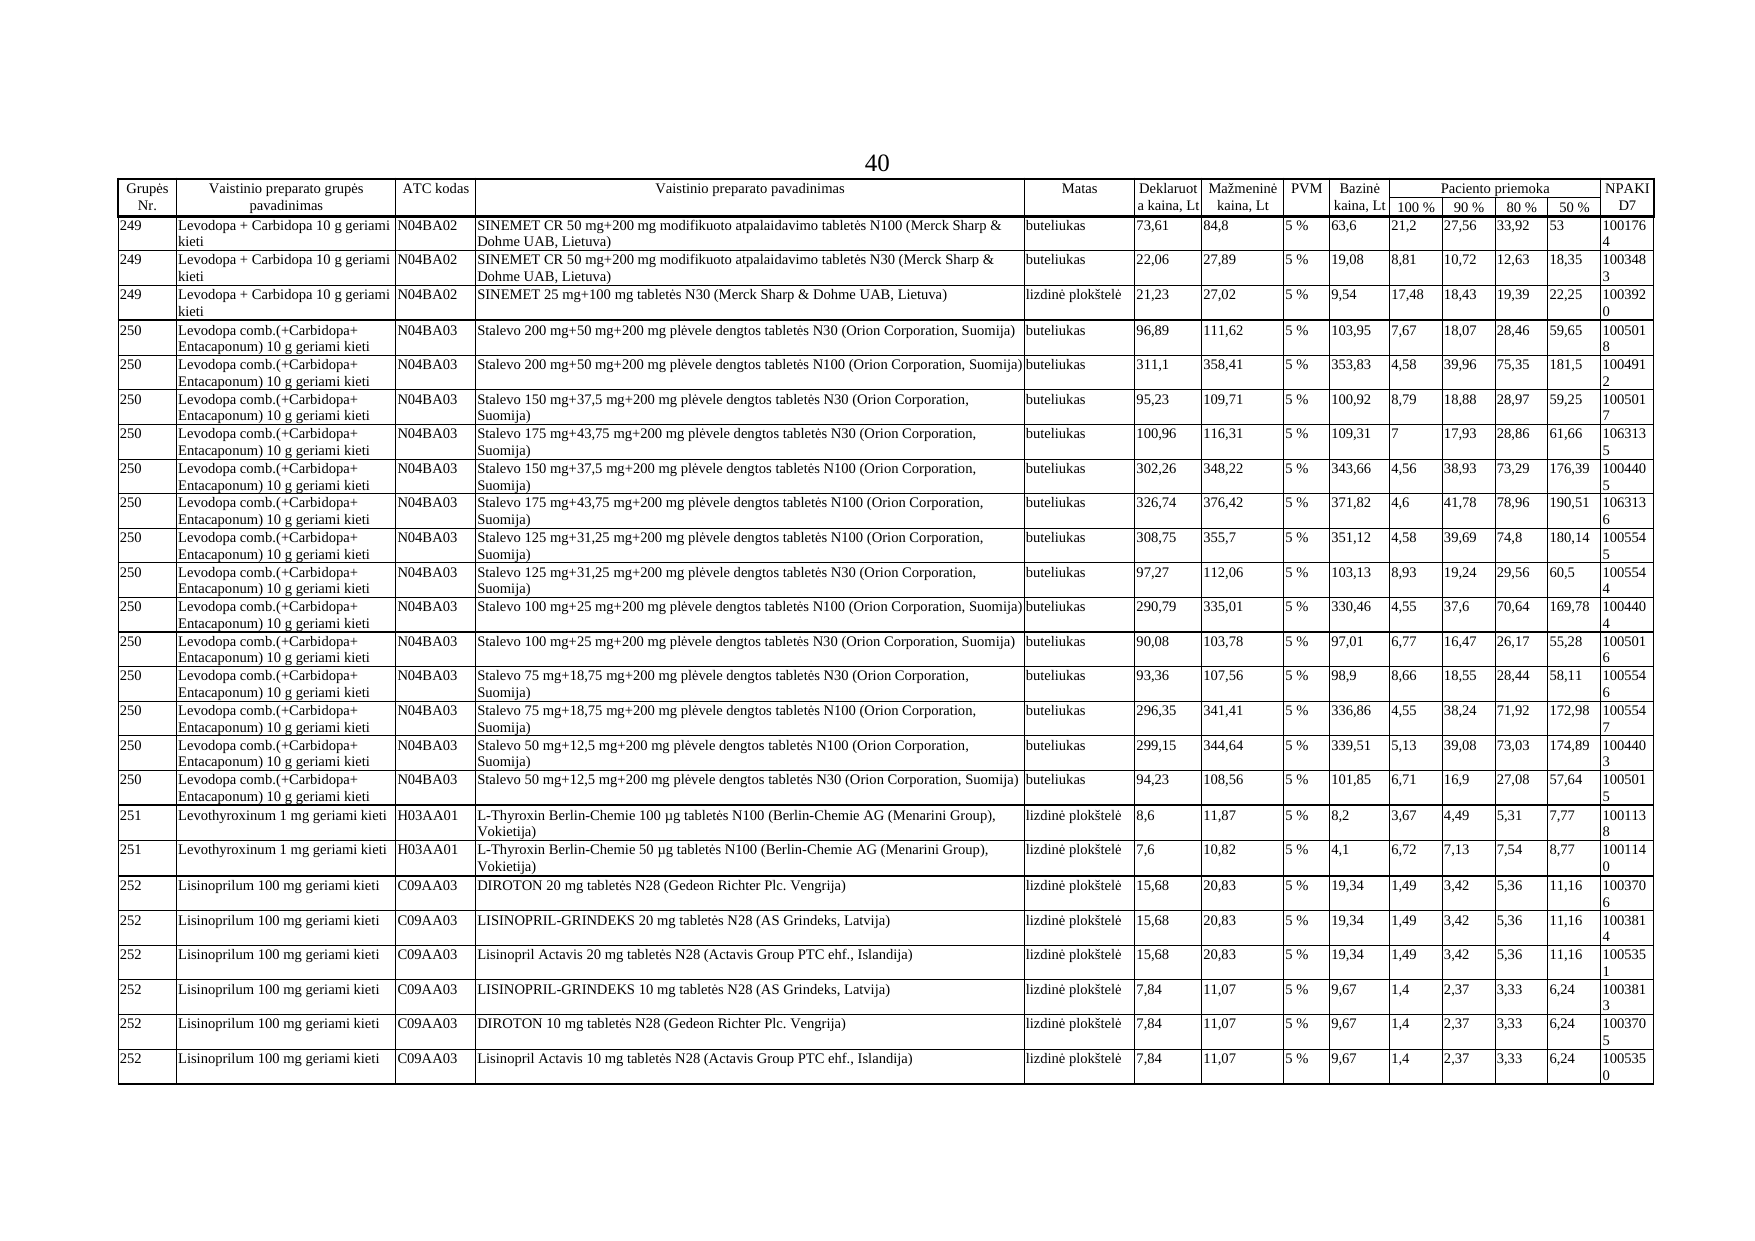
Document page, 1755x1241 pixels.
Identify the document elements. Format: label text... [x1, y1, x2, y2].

table_header NPAKID7 [1601, 180, 1653, 215]
table_cell 41,78 [1443, 494, 1495, 528]
table_cell 5 % [1284, 494, 1329, 528]
table_cell C09AA03 [396, 980, 475, 1014]
table_cell 18,07 [1443, 321, 1495, 355]
table_cell lizdinė plokštelė [1025, 1015, 1134, 1048]
table_cell 1005018 [1601, 321, 1653, 355]
table_cell 27,56 [1443, 218, 1495, 250]
table_cell lizdinė plokštelė [1025, 946, 1134, 979]
table_cell Levodopa comb.(+Carbidopa+ Entacaponum) 10 g geriami kieti [177, 356, 395, 389]
table_cell 1005016 [1601, 633, 1653, 666]
table_cell lizdinė plokštelė [1025, 911, 1134, 945]
table_cell SINEMET CR 50 mg+200 mg modifikuoto atpalaidavimo tabletės N30 (Merck Sharp & Dohme UAB, Lietuva) [476, 251, 1024, 284]
table_cell 17,93 [1443, 425, 1495, 458]
table_cell 27,02 [1202, 286, 1283, 319]
table_cell buteliukas [1025, 598, 1134, 631]
table_cell 250 [119, 702, 176, 735]
table_cell 78,96 [1496, 494, 1547, 528]
table_cell 4,6 [1390, 494, 1442, 528]
table_cell 109,71 [1202, 390, 1283, 424]
table_cell 8,6 [1135, 806, 1201, 840]
table_cell 18,55 [1443, 667, 1495, 701]
table_cell lizdinė plokštelė [1025, 286, 1134, 319]
table_cell lizdinė plokštelė [1025, 841, 1134, 874]
table_cell 111,62 [1202, 321, 1283, 355]
table_cell 19,39 [1496, 286, 1547, 319]
table_cell 20,83 [1202, 877, 1283, 910]
table_cell Lisinoprilum 100 mg geriami kieti [177, 1015, 395, 1048]
table_cell Levodopa comb.(+Carbidopa+ Entacaponum) 10 g geriami kieti [177, 321, 395, 355]
table_cell Levodopa + Carbidopa 10 g geriami kieti [177, 218, 395, 250]
table_cell 97,27 [1135, 563, 1201, 597]
table_cell 371,82 [1330, 494, 1389, 528]
table_cell 103,78 [1202, 633, 1283, 666]
table_cell 250 [119, 667, 176, 701]
table_header Matas [1025, 180, 1134, 215]
table_cell 7,54 [1496, 841, 1547, 874]
table_cell 1063135 [1601, 425, 1653, 458]
table_cell 348,22 [1202, 460, 1283, 493]
table_cell Stalevo 175 mg+43,75 mg+200 mg plėvele dengtos tabletės N100 (Orion Corporation, Suomija) [476, 494, 1024, 528]
table_cell Lisinoprilum 100 mg geriami kieti [177, 1050, 395, 1083]
table_cell N04BA03 [396, 736, 475, 770]
table_cell buteliukas [1025, 321, 1134, 355]
table_cell 5,36 [1496, 877, 1547, 910]
table_cell 4,58 [1390, 529, 1442, 562]
table_cell 5 % [1284, 425, 1329, 458]
table_cell 172,98 [1548, 702, 1600, 735]
table_cell buteliukas [1025, 218, 1134, 250]
table_cell 1003814 [1601, 911, 1653, 945]
table_cell 9,67 [1330, 1015, 1389, 1048]
table_cell 5 % [1284, 1050, 1329, 1083]
table_cell 3,67 [1390, 806, 1442, 840]
table_cell 4,55 [1390, 702, 1442, 735]
table_cell 1001140 [1601, 841, 1653, 874]
table_cell 252 [119, 946, 176, 979]
table_cell 4,49 [1443, 806, 1495, 840]
table_cell 3,33 [1496, 1050, 1547, 1083]
table_cell Stalevo 200 mg+50 mg+200 mg plėvele dengtos tabletės N100 (Orion Corporation, Suomija) [476, 356, 1024, 389]
table_cell Levodopa comb.(+Carbidopa+ Entacaponum) 10 g geriami kieti [177, 390, 395, 424]
table_cell Levodopa comb.(+Carbidopa+ Entacaponum) 10 g geriami kieti [177, 494, 395, 528]
table_cell 6,71 [1390, 771, 1442, 804]
table_cell 4,58 [1390, 356, 1442, 389]
table_cell 16,47 [1443, 633, 1495, 666]
table_cell 251 [119, 806, 176, 840]
table_cell 1005546 [1601, 667, 1653, 701]
table_cell N04BA03 [396, 667, 475, 701]
table_cell 302,26 [1135, 460, 1201, 493]
table_cell 296,35 [1135, 702, 1201, 735]
table_cell 90,08 [1135, 633, 1201, 666]
table_cell 11,07 [1202, 1050, 1283, 1083]
table_cell 5,36 [1496, 946, 1547, 979]
table_cell 38,24 [1443, 702, 1495, 735]
table_cell 341,41 [1202, 702, 1283, 735]
table_cell 5 % [1284, 529, 1329, 562]
table_cell Stalevo 125 mg+31,25 mg+200 mg plėvele dengtos tabletės N30 (Orion Corporation, Suomija) [476, 563, 1024, 597]
table_cell 73,29 [1496, 460, 1547, 493]
table_cell N04BA03 [396, 529, 475, 562]
table_cell 19,24 [1443, 563, 1495, 597]
table_cell 250 [119, 529, 176, 562]
table_cell 11,16 [1548, 911, 1600, 945]
table_cell 8,66 [1390, 667, 1442, 701]
table_cell 5 % [1284, 980, 1329, 1014]
table_cell H03AA01 [396, 841, 475, 874]
table_cell Stalevo 75 mg+18,75 mg+200 mg plėvele dengtos tabletės N30 (Orion Corporation, Suomija) [476, 667, 1024, 701]
table_cell 249 [119, 286, 176, 319]
table_cell H03AA01 [396, 806, 475, 840]
table_cell 6,24 [1548, 1015, 1600, 1048]
table_cell 28,97 [1496, 390, 1547, 424]
table_cell 1005015 [1601, 771, 1653, 804]
table_cell 250 [119, 736, 176, 770]
table_cell N04BA03 [396, 321, 475, 355]
table_cell 19,34 [1330, 946, 1389, 979]
table_cell 26,17 [1496, 633, 1547, 666]
table_cell 100 % [1390, 198, 1442, 215]
table_cell LISINOPRIL-GRINDEKS 20 mg tabletės N28 (AS Grindeks, Latvija) [476, 911, 1024, 945]
table_cell 344,64 [1202, 736, 1283, 770]
table_cell 3,33 [1496, 980, 1547, 1014]
table_cell 73,61 [1135, 218, 1201, 250]
table_cell 1001138 [1601, 806, 1653, 840]
table_cell 5,13 [1390, 736, 1442, 770]
table_cell 11,07 [1202, 1015, 1283, 1048]
table_cell 59,65 [1548, 321, 1600, 355]
table_cell buteliukas [1025, 736, 1134, 770]
table_cell 15,68 [1135, 946, 1201, 979]
table_cell 108,56 [1202, 771, 1283, 804]
table_cell 5 % [1284, 321, 1329, 355]
table_cell Levothyroxinum 1 mg geriami kieti [177, 806, 395, 840]
table_cell 95,23 [1135, 390, 1201, 424]
table_cell N04BA03 [396, 563, 475, 597]
table_cell 1063136 [1601, 494, 1653, 528]
table_cell 39,96 [1443, 356, 1495, 389]
table_cell 5 % [1284, 460, 1329, 493]
table_cell buteliukas [1025, 529, 1134, 562]
table_cell 57,64 [1548, 771, 1600, 804]
table_cell 58,11 [1548, 667, 1600, 701]
table_cell 5 % [1284, 911, 1329, 945]
table_cell 28,46 [1496, 321, 1547, 355]
table_header ATC kodas [396, 180, 475, 215]
table_cell 22,25 [1548, 286, 1600, 319]
table_cell 5 % [1284, 702, 1329, 735]
table_cell 1005350 [1601, 1050, 1653, 1083]
table_cell 3,42 [1443, 946, 1495, 979]
table_cell 21,2 [1390, 218, 1442, 250]
table_cell Stalevo 100 mg+25 mg+200 mg plėvele dengtos tabletės N30 (Orion Corporation, Suomija) [476, 633, 1024, 666]
table_cell 6,24 [1548, 1050, 1600, 1083]
table_cell buteliukas [1025, 563, 1134, 597]
table_cell C09AA03 [396, 877, 475, 910]
table_cell buteliukas [1025, 390, 1134, 424]
table_cell 11,87 [1202, 806, 1283, 840]
table_cell C09AA03 [396, 911, 475, 945]
table_cell 326,74 [1135, 494, 1201, 528]
table_cell 9,54 [1330, 286, 1389, 319]
table_cell lizdinė plokštelė [1025, 806, 1134, 840]
table_cell 250 [119, 633, 176, 666]
table_cell 250 [119, 460, 176, 493]
table_cell Levodopa comb.(+Carbidopa+ Entacaponum) 10 g geriami kieti [177, 460, 395, 493]
table_cell 94,23 [1135, 771, 1201, 804]
table_cell 7,13 [1443, 841, 1495, 874]
table_cell SINEMET 25 mg+100 mg tabletės N30 (Merck Sharp & Dohme UAB, Lietuva) [476, 286, 1024, 319]
table_cell C09AA03 [396, 1015, 475, 1048]
table_cell Levodopa comb.(+Carbidopa+ Entacaponum) 10 g geriami kieti [177, 771, 395, 804]
table_cell 252 [119, 911, 176, 945]
table_header Bazinė kaina, Lt [1330, 180, 1389, 215]
table_cell 7,84 [1135, 980, 1201, 1014]
table_cell 33,92 [1496, 218, 1547, 250]
table_cell Levodopa comb.(+Carbidopa+ Entacaponum) 10 g geriami kieti [177, 736, 395, 770]
table_cell 1,4 [1390, 1015, 1442, 1048]
table_cell 251 [119, 841, 176, 874]
table_cell 8,93 [1390, 563, 1442, 597]
table_cell 27,89 [1202, 251, 1283, 284]
table_cell Stalevo 50 mg+12,5 mg+200 mg plėvele dengtos tabletės N30 (Orion Corporation, Suomija) [476, 771, 1024, 804]
table_cell 5 % [1284, 563, 1329, 597]
table_cell 53 [1548, 218, 1600, 250]
table_cell C09AA03 [396, 946, 475, 979]
table_cell 16,9 [1443, 771, 1495, 804]
table_cell buteliukas [1025, 460, 1134, 493]
table_cell Levodopa + Carbidopa 10 g geriami kieti [177, 286, 395, 319]
table_cell Levodopa comb.(+Carbidopa+ Entacaponum) 10 g geriami kieti [177, 667, 395, 701]
table_cell 5,31 [1496, 806, 1547, 840]
table_cell L-Thyroxin Berlin-Chemie 100 µg tabletės N100 (Berlin-Chemie AG (Menarini Group), Vokietija) [476, 806, 1024, 840]
table_cell 250 [119, 425, 176, 458]
table_cell 10,72 [1443, 251, 1495, 284]
table_cell N04BA02 [396, 218, 475, 250]
table_cell 4,1 [1330, 841, 1389, 874]
table_cell 330,46 [1330, 598, 1389, 631]
table_cell 181,5 [1548, 356, 1600, 389]
table_cell lizdinė plokštelė [1025, 877, 1134, 910]
table_cell 1003920 [1601, 286, 1653, 319]
table_cell L-Thyroxin Berlin-Chemie 50 µg tabletės N100 (Berlin-Chemie AG (Menarini Group), Vokietija) [476, 841, 1024, 874]
table_cell N04BA03 [396, 771, 475, 804]
table_cell Stalevo 100 mg+25 mg+200 mg plėvele dengtos tabletės N100 (Orion Corporation, Suomija) [476, 598, 1024, 631]
table_cell 37,6 [1443, 598, 1495, 631]
table_cell 11,16 [1548, 946, 1600, 979]
table_cell 50 % [1548, 198, 1600, 215]
table_cell Stalevo 150 mg+37,5 mg+200 mg plėvele dengtos tabletės N100 (Orion Corporation, Suomija) [476, 460, 1024, 493]
table_cell N04BA03 [396, 633, 475, 666]
table_cell 11,07 [1202, 980, 1283, 1014]
table_cell 3,42 [1443, 877, 1495, 910]
table_cell 8,79 [1390, 390, 1442, 424]
table_cell 180,14 [1548, 529, 1600, 562]
table_cell lizdinė plokštelė [1025, 1050, 1134, 1083]
table_cell 5 % [1284, 633, 1329, 666]
table_cell 6,24 [1548, 980, 1600, 1014]
table_cell 38,93 [1443, 460, 1495, 493]
table_cell N04BA03 [396, 460, 475, 493]
table_cell 27,08 [1496, 771, 1547, 804]
table_cell 96,89 [1135, 321, 1201, 355]
table_cell 1001764 [1601, 218, 1653, 250]
table_cell 1003813 [1601, 980, 1653, 1014]
table_cell N04BA02 [396, 286, 475, 319]
table_cell 18,35 [1548, 251, 1600, 284]
table_cell 1004912 [1601, 356, 1653, 389]
table_cell 250 [119, 356, 176, 389]
table_cell 176,39 [1548, 460, 1600, 493]
table_cell 5 % [1284, 946, 1329, 979]
table_cell 8,2 [1330, 806, 1389, 840]
table_header Vaistinio preparato grupės pavadinimas [177, 180, 395, 215]
table_cell 1005017 [1601, 390, 1653, 424]
table_cell 308,75 [1135, 529, 1201, 562]
table_cell 90 % [1443, 198, 1495, 215]
table_cell 252 [119, 877, 176, 910]
table_cell 20,83 [1202, 946, 1283, 979]
table_cell 39,08 [1443, 736, 1495, 770]
table_cell 249 [119, 218, 176, 250]
table_cell 252 [119, 1050, 176, 1083]
table_cell 311,1 [1135, 356, 1201, 389]
table_cell DIROTON 10 mg tabletės N28 (Gedeon Richter Plc. Vengrija) [476, 1015, 1024, 1048]
table_header Deklaruota kaina, Lt [1135, 180, 1201, 215]
table_cell 97,01 [1330, 633, 1389, 666]
table_cell 1005544 [1601, 563, 1653, 597]
table_cell 15,68 [1135, 911, 1201, 945]
table_cell 17,48 [1390, 286, 1442, 319]
table_cell 250 [119, 321, 176, 355]
table_cell 100,92 [1330, 390, 1389, 424]
table_cell 343,66 [1330, 460, 1389, 493]
table_cell 55,28 [1548, 633, 1600, 666]
table_cell 7,67 [1390, 321, 1442, 355]
table_cell 39,69 [1443, 529, 1495, 562]
table_cell 73,03 [1496, 736, 1547, 770]
table_cell 169,78 [1548, 598, 1600, 631]
table_cell 101,85 [1330, 771, 1389, 804]
table_cell 7,77 [1548, 806, 1600, 840]
table_cell 5 % [1284, 877, 1329, 910]
table_cell 19,34 [1330, 877, 1389, 910]
table_cell 74,8 [1496, 529, 1547, 562]
table_cell 1005351 [1601, 946, 1653, 979]
table_cell buteliukas [1025, 251, 1134, 284]
table_header Paciento priemoka [1390, 180, 1600, 197]
table_cell 3,42 [1443, 911, 1495, 945]
table_cell 1,49 [1390, 877, 1442, 910]
table_cell 116,31 [1202, 425, 1283, 458]
table_cell N04BA03 [396, 598, 475, 631]
table_cell N04BA03 [396, 356, 475, 389]
table_cell 2,37 [1443, 1050, 1495, 1083]
table_cell 6,72 [1390, 841, 1442, 874]
table_cell 12,63 [1496, 251, 1547, 284]
table_cell buteliukas [1025, 425, 1134, 458]
table_cell 61,66 [1548, 425, 1600, 458]
table_cell 1,4 [1390, 980, 1442, 1014]
table_cell Stalevo 175 mg+43,75 mg+200 mg plėvele dengtos tabletės N30 (Orion Corporation, Suomija) [476, 425, 1024, 458]
table_cell 252 [119, 980, 176, 1014]
table_cell 109,31 [1330, 425, 1389, 458]
table_cell 335,01 [1202, 598, 1283, 631]
table_cell Stalevo 50 mg+12,5 mg+200 mg plėvele dengtos tabletės N100 (Orion Corporation, Suomija) [476, 736, 1024, 770]
table_cell 28,86 [1496, 425, 1547, 458]
table_cell 18,88 [1443, 390, 1495, 424]
table_cell 21,23 [1135, 286, 1201, 319]
table_cell 5 % [1284, 218, 1329, 250]
table_cell 174,89 [1548, 736, 1600, 770]
table_cell 290,79 [1135, 598, 1201, 631]
table_cell 3,33 [1496, 1015, 1547, 1048]
table_cell buteliukas [1025, 494, 1134, 528]
table_cell Lisinoprilum 100 mg geriami kieti [177, 946, 395, 979]
table_cell 358,41 [1202, 356, 1283, 389]
table_cell 7,6 [1135, 841, 1201, 874]
table_cell LISINOPRIL-GRINDEKS 10 mg tabletės N28 (AS Grindeks, Latvija) [476, 980, 1024, 1014]
table_cell Stalevo 125 mg+31,25 mg+200 mg plėvele dengtos tabletės N100 (Orion Corporation, Suomija) [476, 529, 1024, 562]
table_cell 19,08 [1330, 251, 1389, 284]
table_cell 80 % [1496, 198, 1547, 215]
table_cell 5 % [1284, 667, 1329, 701]
table_cell 5 % [1284, 736, 1329, 770]
table_cell 7,84 [1135, 1015, 1201, 1048]
table_cell 100,96 [1135, 425, 1201, 458]
table_cell 6,77 [1390, 633, 1442, 666]
table_cell 250 [119, 494, 176, 528]
table_cell 1005545 [1601, 529, 1653, 562]
table_cell 5 % [1284, 251, 1329, 284]
table_cell 5 % [1284, 841, 1329, 874]
table_header Vaistinio preparato pavadinimas [476, 180, 1024, 215]
table_cell 190,51 [1548, 494, 1600, 528]
table_cell 11,16 [1548, 877, 1600, 910]
table_cell 71,92 [1496, 702, 1547, 735]
table_cell Lisinoprilum 100 mg geriami kieti [177, 980, 395, 1014]
table_cell 63,6 [1330, 218, 1389, 250]
table_cell 8,81 [1390, 251, 1442, 284]
table_cell 5 % [1284, 286, 1329, 319]
table_cell 15,68 [1135, 877, 1201, 910]
table_cell 19,34 [1330, 911, 1389, 945]
table_cell 59,25 [1548, 390, 1600, 424]
table_cell 336,86 [1330, 702, 1389, 735]
table_cell N04BA03 [396, 390, 475, 424]
table_cell 250 [119, 598, 176, 631]
table_cell DIROTON 20 mg tabletės N28 (Gedeon Richter Plc. Vengrija) [476, 877, 1024, 910]
table_cell 4,55 [1390, 598, 1442, 631]
table_cell 1,49 [1390, 911, 1442, 945]
table_cell buteliukas [1025, 771, 1134, 804]
table_cell buteliukas [1025, 702, 1134, 735]
table_header Mažmeninė kaina, Lt [1202, 180, 1283, 215]
table_cell 5 % [1284, 771, 1329, 804]
table_cell Lisinopril Actavis 10 mg tabletės N28 (Actavis Group PTC ehf., Islandija) [476, 1050, 1024, 1083]
table_cell 1,4 [1390, 1050, 1442, 1083]
table_cell 9,67 [1330, 1050, 1389, 1083]
table_cell 5 % [1284, 390, 1329, 424]
table_cell 5 % [1284, 1015, 1329, 1048]
table_cell 2,37 [1443, 980, 1495, 1014]
table_cell 249 [119, 251, 176, 284]
table_cell N04BA03 [396, 702, 475, 735]
table_cell 29,56 [1496, 563, 1547, 597]
table_cell SINEMET CR 50 mg+200 mg modifikuoto atpalaidavimo tabletės N100 (Merck Sharp & Dohme UAB, Lietuva) [476, 218, 1024, 250]
table_cell 2,37 [1443, 1015, 1495, 1048]
table_cell 98,9 [1330, 667, 1389, 701]
table_cell 7 [1390, 425, 1442, 458]
table_cell 60,5 [1548, 563, 1600, 597]
table_cell 1005547 [1601, 702, 1653, 735]
table_header PVM [1284, 180, 1329, 215]
table_cell 250 [119, 390, 176, 424]
table_cell 9,67 [1330, 980, 1389, 1014]
table_cell 250 [119, 771, 176, 804]
table_cell 339,51 [1330, 736, 1389, 770]
table_cell 107,56 [1202, 667, 1283, 701]
table_cell Stalevo 200 mg+50 mg+200 mg plėvele dengtos tabletės N30 (Orion Corporation, Suomija) [476, 321, 1024, 355]
table_cell 1003483 [1601, 251, 1653, 284]
table_cell 250 [119, 563, 176, 597]
table_cell 376,42 [1202, 494, 1283, 528]
table_cell 1004404 [1601, 598, 1653, 631]
table_cell Levodopa comb.(+Carbidopa+ Entacaponum) 10 g geriami kieti [177, 633, 395, 666]
table_cell buteliukas [1025, 667, 1134, 701]
table_cell 75,35 [1496, 356, 1547, 389]
table_cell 10,82 [1202, 841, 1283, 874]
table_header Grupės Nr. [119, 180, 176, 215]
table_cell 112,06 [1202, 563, 1283, 597]
table_cell 103,13 [1330, 563, 1389, 597]
table_cell 1003705 [1601, 1015, 1653, 1048]
table_cell 103,95 [1330, 321, 1389, 355]
table_cell N04BA03 [396, 425, 475, 458]
table_cell 355,7 [1202, 529, 1283, 562]
table_cell buteliukas [1025, 633, 1134, 666]
table_cell 353,83 [1330, 356, 1389, 389]
table_cell 4,56 [1390, 460, 1442, 493]
table_cell 299,15 [1135, 736, 1201, 770]
table_cell 5 % [1284, 598, 1329, 631]
table_cell 70,64 [1496, 598, 1547, 631]
table_cell buteliukas [1025, 356, 1134, 389]
table_cell 28,44 [1496, 667, 1547, 701]
table_cell Levothyroxinum 1 mg geriami kieti [177, 841, 395, 874]
table_cell 1003706 [1601, 877, 1653, 910]
table_cell 1,49 [1390, 946, 1442, 979]
table_cell 8,77 [1548, 841, 1600, 874]
table_cell Stalevo 150 mg+37,5 mg+200 mg plėvele dengtos tabletės N30 (Orion Corporation, Suomija) [476, 390, 1024, 424]
table_cell 252 [119, 1015, 176, 1048]
table_cell 7,84 [1135, 1050, 1201, 1083]
table_cell Stalevo 75 mg+18,75 mg+200 mg plėvele dengtos tabletės N100 (Orion Corporation, Suomija) [476, 702, 1024, 735]
table_cell Levodopa comb.(+Carbidopa+ Entacaponum) 10 g geriami kieti [177, 529, 395, 562]
table_cell 18,43 [1443, 286, 1495, 319]
table_cell 93,36 [1135, 667, 1201, 701]
table_cell Lisinoprilum 100 mg geriami kieti [177, 911, 395, 945]
table_cell Levodopa comb.(+Carbidopa+ Entacaponum) 10 g geriami kieti [177, 598, 395, 631]
table_cell Levodopa comb.(+Carbidopa+ Entacaponum) 10 g geriami kieti [177, 425, 395, 458]
table_cell 20,83 [1202, 911, 1283, 945]
table_cell N04BA02 [396, 251, 475, 284]
table_cell 22,06 [1135, 251, 1201, 284]
table_cell 84,8 [1202, 218, 1283, 250]
table_cell 5,36 [1496, 911, 1547, 945]
table_cell Levodopa comb.(+Carbidopa+ Entacaponum) 10 g geriami kieti [177, 702, 395, 735]
table_cell 1004403 [1601, 736, 1653, 770]
table_cell 5 % [1284, 356, 1329, 389]
table_cell Levodopa comb.(+Carbidopa+ Entacaponum) 10 g geriami kieti [177, 563, 395, 597]
table_cell Levodopa + Carbidopa 10 g geriami kieti [177, 251, 395, 284]
table_cell 5 % [1284, 806, 1329, 840]
table_cell lizdinė plokštelė [1025, 980, 1134, 1014]
table_cell 351,12 [1330, 529, 1389, 562]
table_cell 1004405 [1601, 460, 1653, 493]
table_cell N04BA03 [396, 494, 475, 528]
table_cell C09AA03 [396, 1050, 475, 1083]
table_cell Lisinoprilum 100 mg geriami kieti [177, 877, 395, 910]
table_cell Lisinopril Actavis 20 mg tabletės N28 (Actavis Group PTC ehf., Islandija) [476, 946, 1024, 979]
